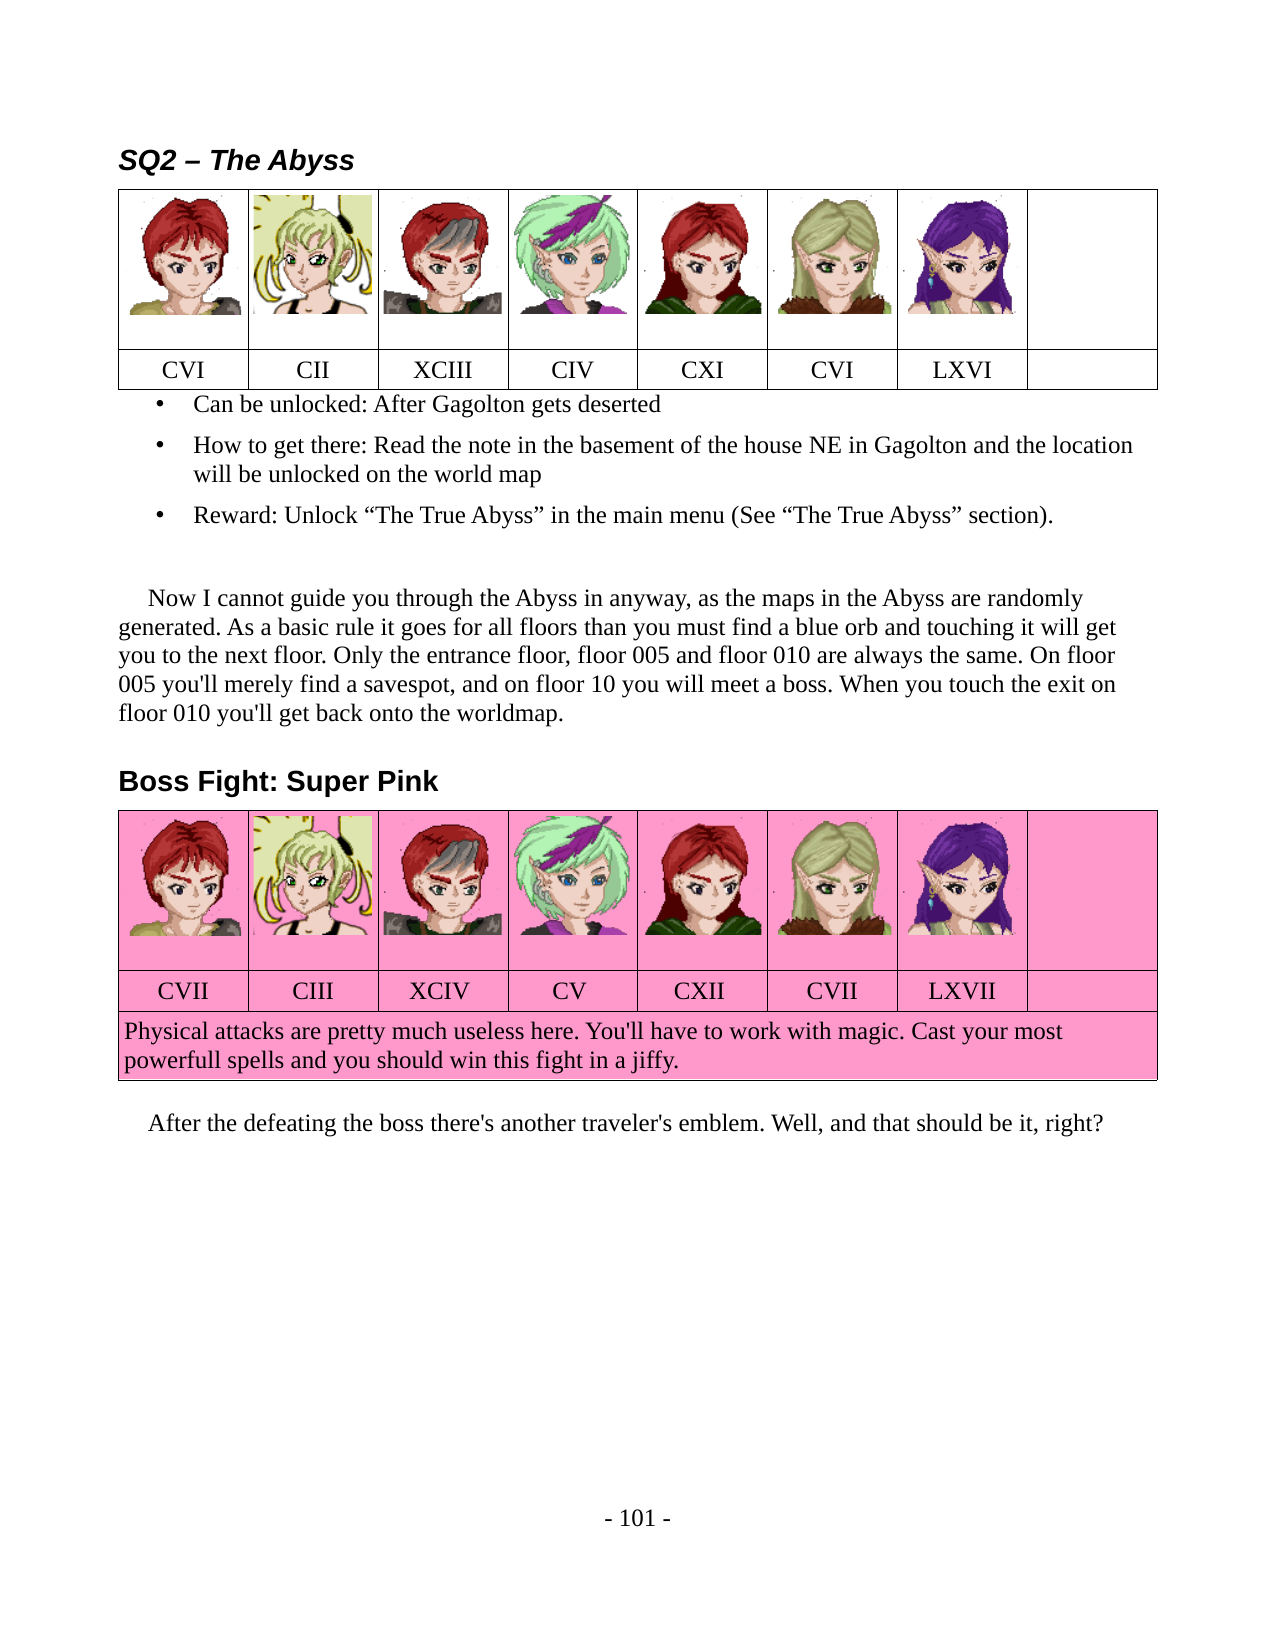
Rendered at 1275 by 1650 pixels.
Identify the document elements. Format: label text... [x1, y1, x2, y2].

table_header [119, 190, 248, 314]
picture [643, 816, 762, 935]
picture [643, 195, 762, 314]
list How to get there: Read the note in the basement of the house NE in Gagolton and the location will be unlocked on the world map [156, 431, 1157, 488]
table_header [1028, 190, 1157, 349]
picture [902, 195, 1022, 314]
table_header [638, 314, 767, 349]
picture [253, 816, 372, 935]
table_cell CIII [249, 971, 378, 1011]
table_cell CVI [119, 350, 248, 389]
table_header [249, 190, 378, 349]
table_cell CXII [638, 971, 767, 1011]
table_header [768, 190, 897, 349]
table_cell CVI [768, 350, 897, 389]
picture [772, 816, 892, 935]
text After the defeating the boss there's another traveler's emblem. Well, and that should be it, right? [118, 1108, 1157, 1137]
table_header [379, 811, 508, 934]
table_cell XCIV [379, 971, 508, 1011]
table_header [379, 935, 508, 970]
table_cell CV [509, 971, 637, 1011]
picture [902, 816, 1022, 935]
table_cell LXVI [898, 350, 1027, 389]
picture [383, 195, 502, 314]
table_header [768, 811, 897, 934]
table_header [249, 811, 378, 934]
table_header [898, 811, 1027, 934]
table_cell CIV [509, 350, 637, 389]
table_header [768, 935, 897, 970]
subtitle Boss Fight: Super Pink [118, 764, 1157, 798]
picture [253, 195, 372, 314]
table_header [638, 811, 767, 970]
table_cell [1028, 971, 1157, 1011]
picture [124, 816, 242, 936]
list Reward: Unlock “The True Abyss” in the main menu (See “The True Abyss” section). [156, 501, 1157, 529]
picture [513, 816, 632, 935]
table_header [509, 935, 637, 970]
subtitle SQ2 – The Abyss [118, 143, 1157, 177]
table_header [119, 811, 248, 970]
table_cell [1028, 350, 1157, 389]
table_header [119, 315, 248, 349]
table_cell XCIII [379, 350, 508, 389]
text Now I cannot guide you through the Abyss in anyway, as the maps in the Abyss are randomly generated. As a basic rule it goes for all floors than you must find a blue orb and touching it will get you to the next floor. Only the entrance floor, floor 005 and floor 010 are always the same. On floor 005 you'll merely find a savespot, and on floor 10 you will meet a boss. When you touch the exit on floor 010 you'll get back onto the worldmap. [118, 583, 1157, 727]
picture [772, 195, 892, 314]
picture [513, 195, 632, 314]
table_cell CVII [768, 971, 897, 1011]
table_header [249, 935, 378, 970]
table_cell LXVII [898, 971, 1027, 1011]
table_header [509, 811, 637, 934]
list Can be unlocked: After Gagolton gets deserted [156, 390, 1157, 418]
table_cell CII [249, 350, 378, 389]
table_cell Physical attacks are pretty much useless here. You'll have to work with magic. Cast your most powerfull spells and you should win this fight in a jiffy. [119, 1012, 1157, 1079]
table_header [898, 190, 1027, 349]
table_header [1028, 811, 1157, 970]
table_header [379, 190, 508, 349]
table_cell CVII [119, 971, 248, 1011]
table_cell CXI [638, 350, 767, 389]
table_header [638, 190, 767, 313]
table_header [898, 935, 1027, 970]
picture [383, 816, 502, 935]
picture [124, 195, 242, 315]
table_header [509, 190, 637, 349]
